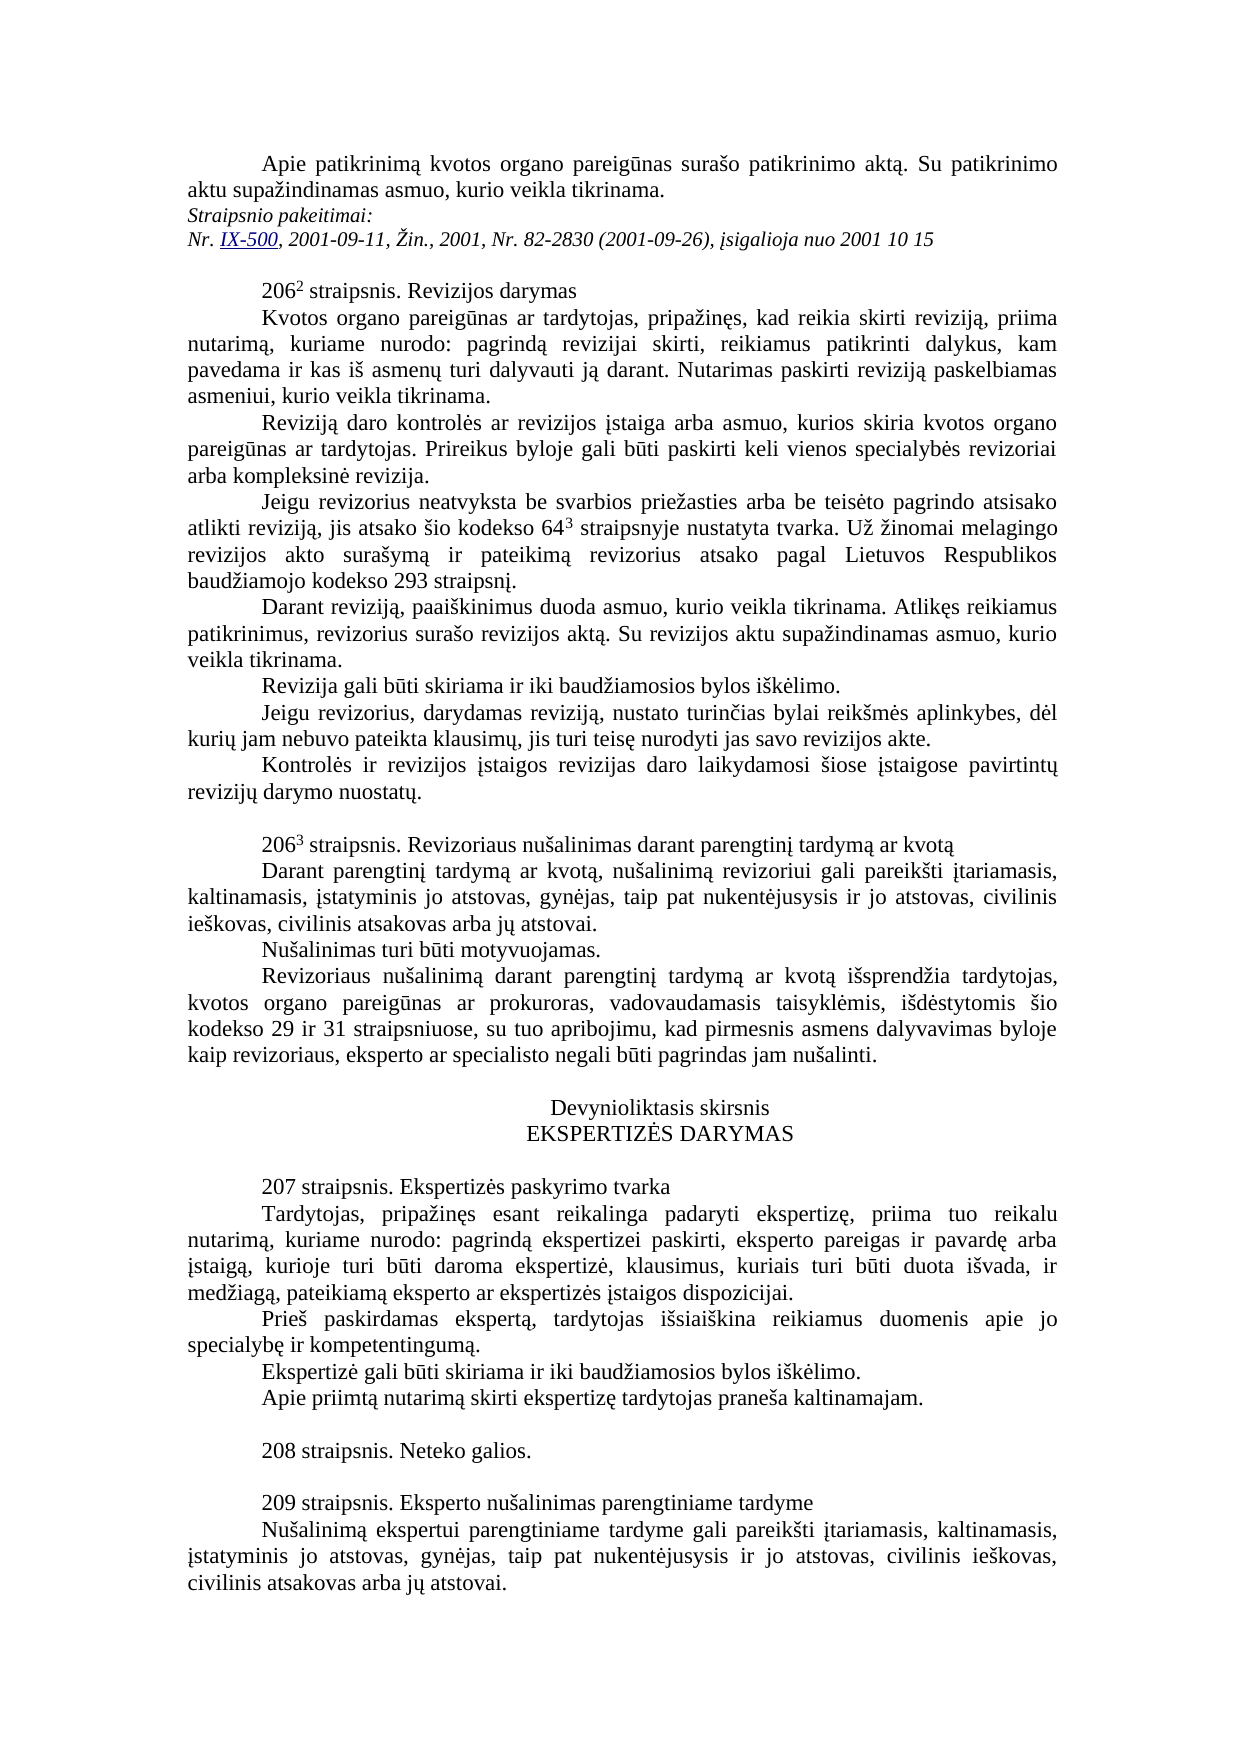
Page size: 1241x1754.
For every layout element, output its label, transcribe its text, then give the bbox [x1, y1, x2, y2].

text Revizija gali būti skiriama ir iki baudžiamosios bylos iškėlimo. [187, 672, 1059, 699]
text 208 straipsnis. Neteko galios. [187, 1437, 1059, 1463]
text Apie patikrinimą kvotos organo pareigūnas surašo patikrinimo aktą. Su patikrinimo aktu supažindinamas asmuo, kurio veikla tikrinama. [187, 150, 1059, 203]
text Nušalinimą ekspertui parengtiniame tardyme gali pareikšti įtariamasis, kaltinamasis, įstatyminis jo atstovas, gynėjas, taip pat nukentėjusysis ir jo atstovas, civilinis ieškovas, civilinis atsakovas arba jų atstovai. [187, 1516, 1059, 1595]
text Kontrolės ir revizijos įstaigos revizijas daro laikydamosi šiose įstaigose pavirtintų revizijų darymo nuostatų. [187, 752, 1059, 804]
text Revizoriaus nušalinimą darant parengtinį tardymą ar kvotą išsprendžia tardytojas, kvotos organo pareigūnas ar prokuroras, vadovaudamasis taisyklėmis, išdėstytomis šio kodekso 29 ir 31 straipsniuose, su tuo apribojimu, kad pirmesnis asmens dalyvavimas byloje kaip revizoriaus, eksperto ar specialisto negali būti pagrindas jam nušalinti. [187, 962, 1059, 1068]
text Nušalinimas turi būti motyvuojamas. [187, 936, 1059, 962]
text Straipsnio pakeitimai: [187, 203, 1059, 227]
text 2062 straipsnis. Revizijos darymas [187, 277, 1059, 303]
text Devynioliktasis skirsnis [187, 1094, 1059, 1121]
text 2063 straipsnis. Revizoriaus nušalinimas darant parengtinį tardymą ar kvotą [187, 831, 1059, 857]
text Tardytojas, pripažinęs esant reikalinga padaryti ekspertizę, priima tuo reikalu nutarimą, kuriame nurodo: pagrindą ekspertizei paskirti, eksperto pareigas ir pavardę arba įstaigą, kurioje turi būti daroma ekspertizė, klausimus, kuriais turi būti duota išvada, ir medžiagą, pateikiamą eksperto ar ekspertizės įstaigos dispozicijai. [187, 1199, 1059, 1305]
text Darant reviziją, paaiškinimus duoda asmuo, kurio veikla tikrinama. Atlikęs reikiamus patikrinimus, revizorius surašo revizijos aktą. Su revizijos aktu supažindinamas asmuo, kurio veikla tikrinama. [187, 593, 1059, 672]
text Nr. IX-500, 2001-09-11, Žin., 2001, Nr. 82-2830 (2001-09-26), įsigalioja nuo 2001 10 15 [187, 227, 1059, 251]
text 207 straipsnis. Ekspertizės paskyrimo tvarka [187, 1173, 1059, 1199]
text EKSPERTIZĖS DARYMAS [187, 1121, 1059, 1147]
text Jeigu revizorius neatvyksta be svarbios priežasties arba be teisėto pagrindo atsisako atlikti reviziją, jis atsako šio kodekso 643 straipsnyje nustatyta tvarka. Už žinomai melagingo revizijos akto surašymą ir pateikimą revizorius atsako pagal Lietuvos Respublikos baudžiamojo kodekso 293 straipsnį. [187, 488, 1059, 593]
text Darant parengtinį tardymą ar kvotą, nušalinimą revizoriui gali pareikšti įtariamasis, kaltinamasis, įstatyminis jo atstovas, gynėjas, taip pat nukentėjusysis ir jo atstovas, civilinis ieškovas, civilinis atsakovas arba jų atstovai. [187, 857, 1059, 936]
text Prieš paskirdamas ekspertą, tardytojas išsiaiškina reikiamus duomenis apie jo specialybę ir kompetentingumą. [187, 1305, 1059, 1358]
text Apie priimtą nutarimą skirti ekspertizę tardytojas praneša kaltinamajam. [187, 1384, 1059, 1410]
text Reviziją daro kontrolės ar revizijos įstaiga arba asmuo, kurios skiria kvotos organo pareigūnas ar tardytojas. Prireikus byloje gali būti paskirti keli vienos specialybės revizoriai arba kompleksinė revizija. [187, 409, 1059, 488]
text 209 straipsnis. Eksperto nušalinimas parengtiniame tardyme [187, 1489, 1059, 1516]
text Ekspertizė gali būti skiriama ir iki baudžiamosios bylos iškėlimo. [187, 1358, 1059, 1384]
text Kvotos organo pareigūnas ar tardytojas, pripažinęs, kad reikia skirti reviziją, priima nutarimą, kuriame nurodo: pagrindą revizijai skirti, reikiamus patikrinti dalykus, kam pavedama ir kas iš asmenų turi dalyvauti ją darant. Nutarimas paskirti reviziją paskelbiamas asmeniui, kurio veikla tikrinama. [187, 303, 1059, 409]
text Jeigu revizorius, darydamas reviziją, nustato turinčias bylai reikšmės aplinkybes, dėl kurių jam nebuvo pateikta klausimų, jis turi teisę nurodyti jas savo revizijos akte. [187, 699, 1059, 752]
